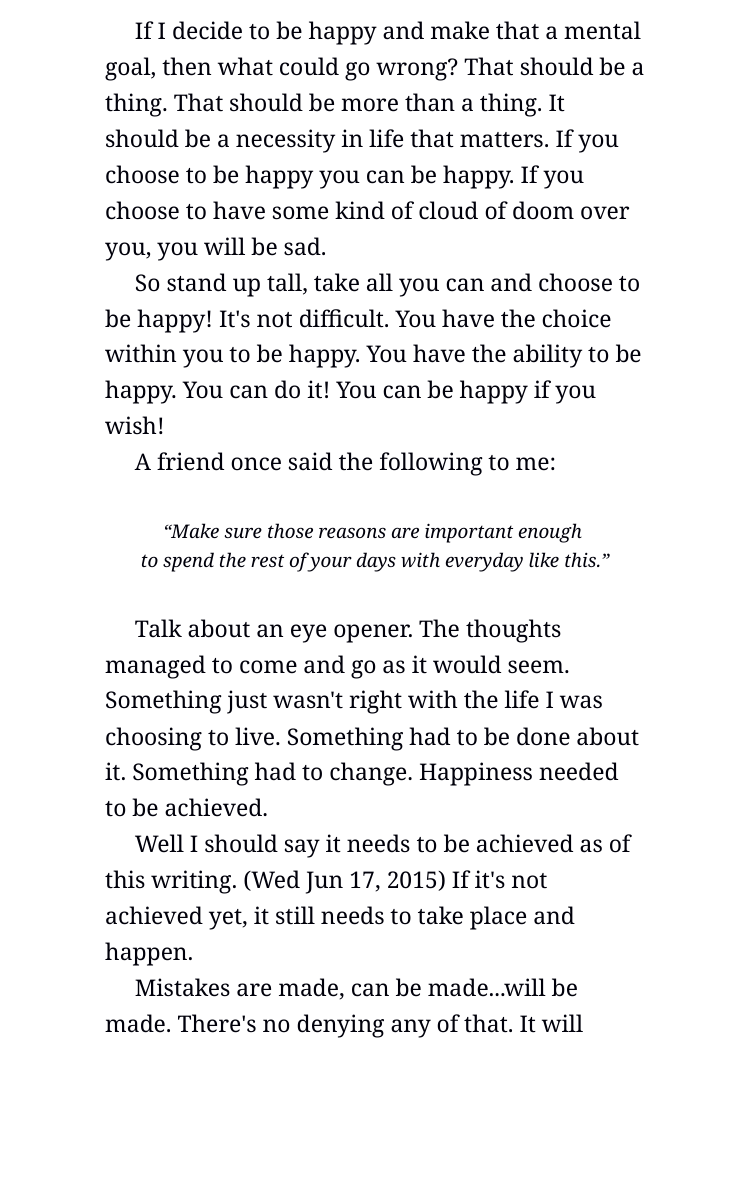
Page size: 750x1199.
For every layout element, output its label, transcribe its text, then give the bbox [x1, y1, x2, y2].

text Well I should say it needs to be achieved as of this writing. (Wed Jun 17, 2015) If it's not achieved yet, it still needs to take place and happen. [105, 828, 645, 967]
text So stand up tall, take all you can and choose to be happy! It's not difficult. You have the choice within you to be happy. You have the ability to be happy. You can do it! You can be happy if you wish! [105, 267, 645, 442]
text Talk about an eye opener. The thoughts managed to come and go as it would seem. Something just wasn't right with the life I was choosing to live. Something had to be done about it. Something had to change. Happiness needed to be achieved. [105, 613, 645, 823]
text If I decide to be happy and make that a mental goal, then what could go wrong? That should be a thing. That should be more than a thing. It should be a necessity in life that matters. If you choose to be happy you can be happy. If you choose to have some kind of cloud of doom over you, you will be sad. [105, 15, 645, 262]
text “Make sure those reasons are important enough [105, 518, 645, 544]
text to spend the rest of your days with everyday like this.” [105, 547, 645, 573]
text Mistakes are made, can be made...will be made. There's no denying any of that. It will [105, 972, 645, 1039]
text A friend once said the following to me: [105, 446, 645, 477]
